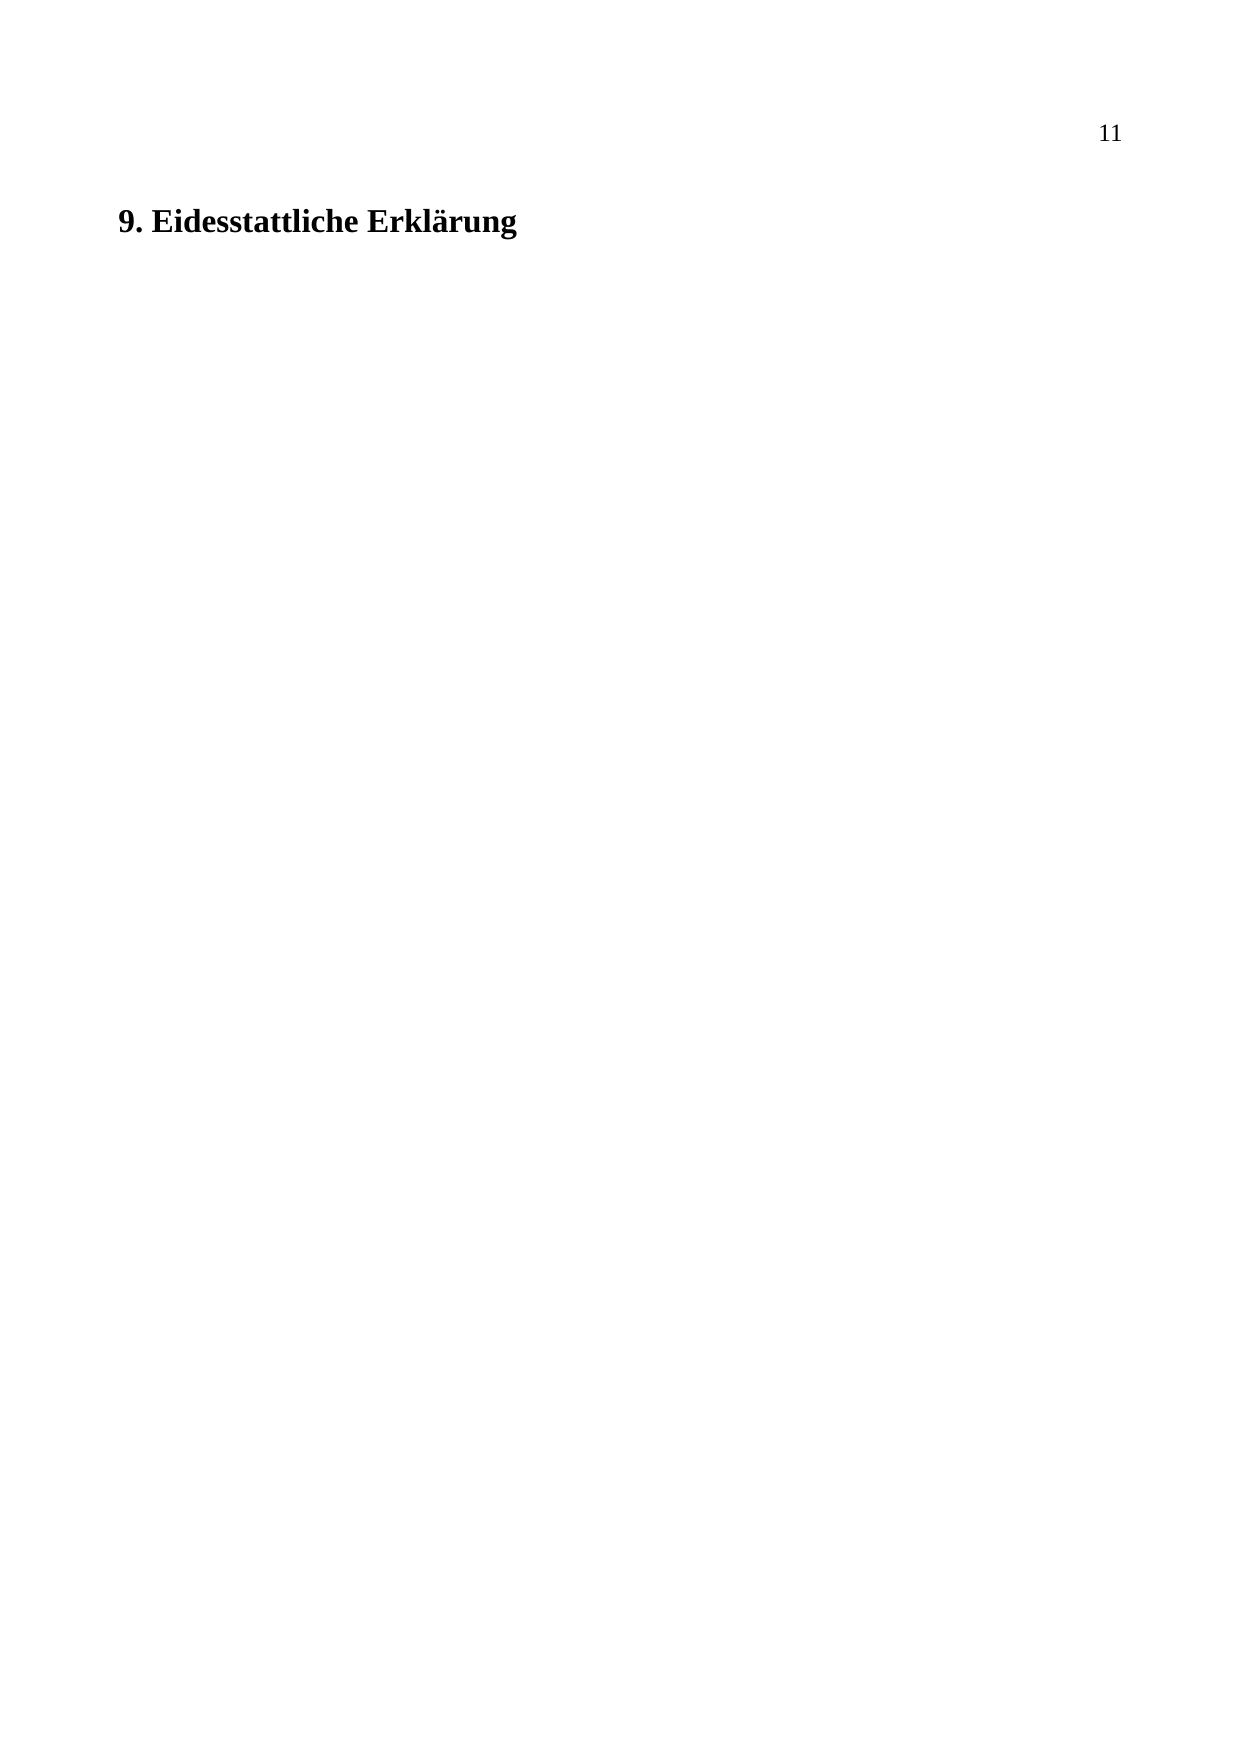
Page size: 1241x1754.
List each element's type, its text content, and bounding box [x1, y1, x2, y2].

subtitle 9. Eidesstattliche Erklärung [118, 201, 1122, 240]
